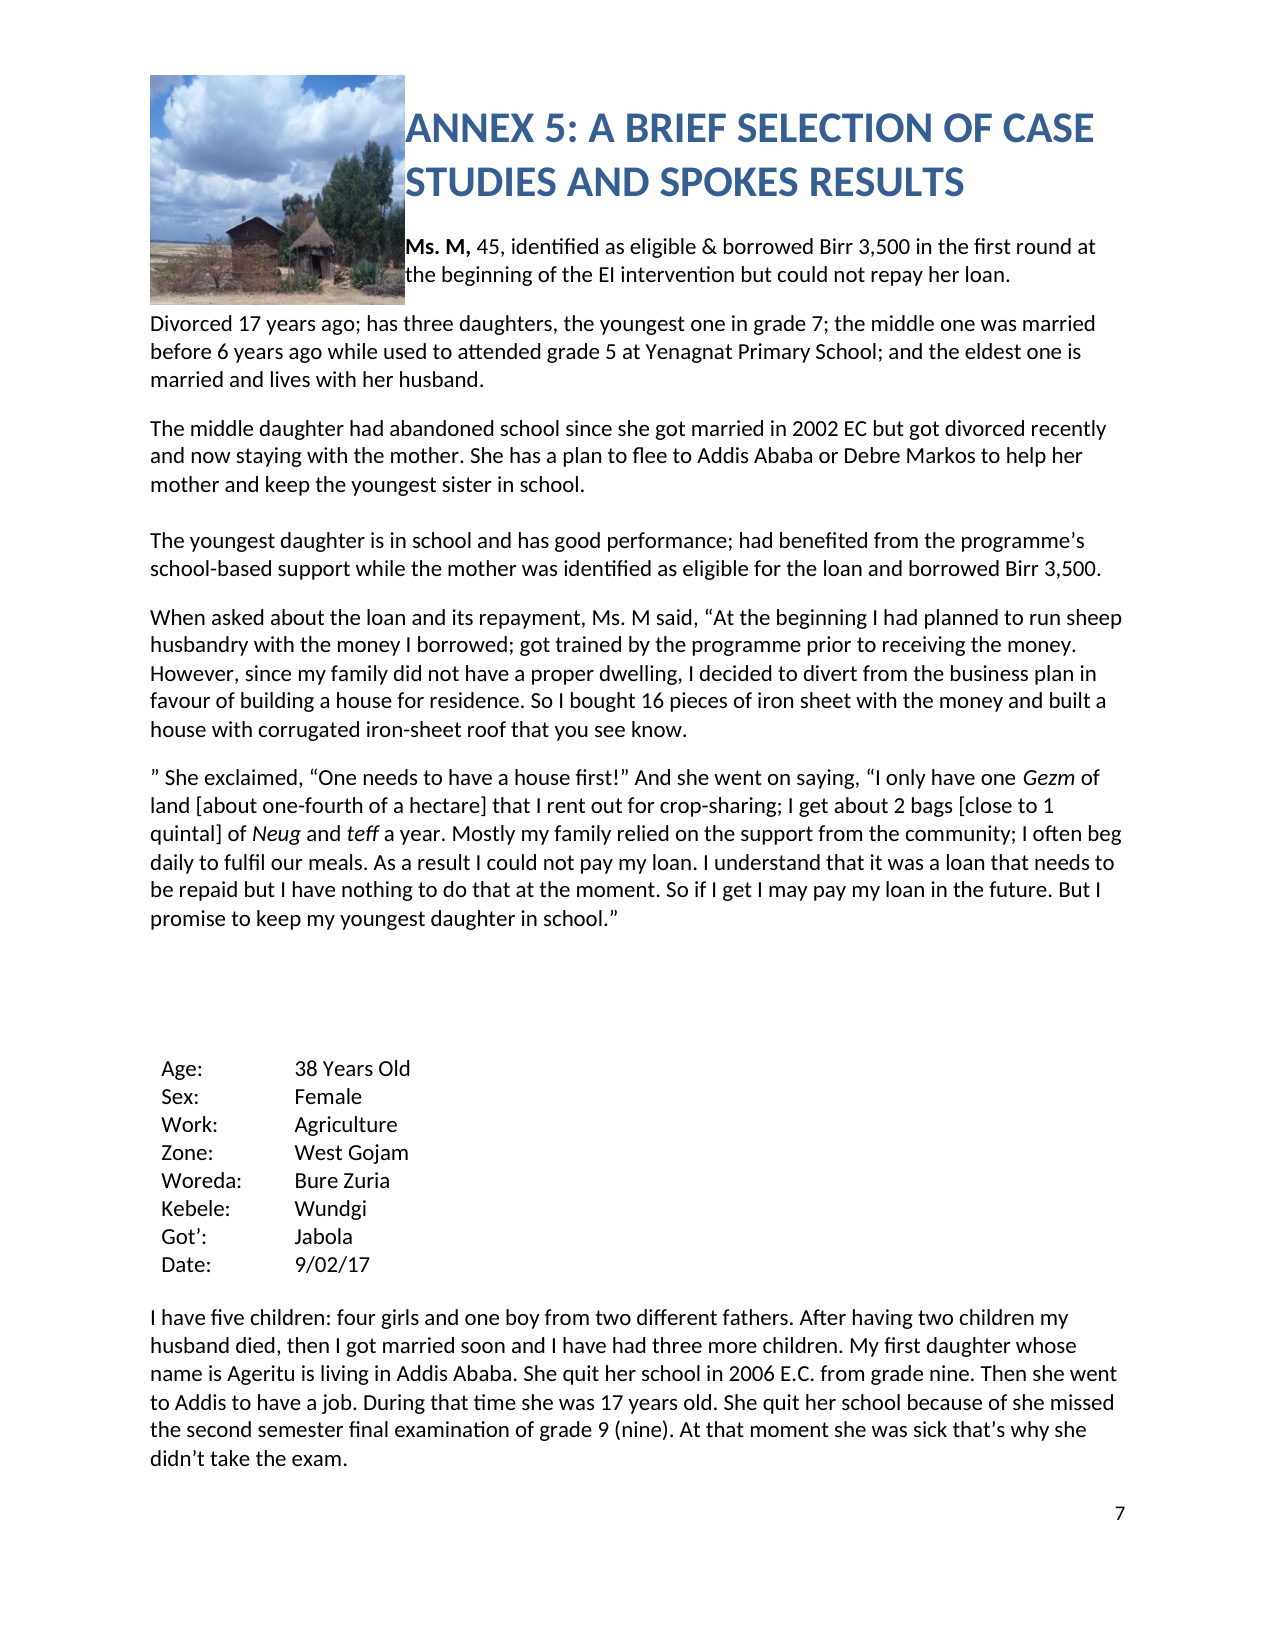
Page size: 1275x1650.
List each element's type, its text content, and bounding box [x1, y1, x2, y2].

table_cell 9/02/17 [283, 1251, 442, 1278]
text Divorced 17 years ago; has three daughters, the youngest one in grade 7; the middle one was married before 6 years ago while used to attended grade 5 at Yenagnat Primary School; and the eldest one is married and lives with her husband. [150, 309, 1125, 393]
table_cell Kebele: [150, 1195, 283, 1222]
table_cell Work: [150, 1110, 283, 1138]
text I have five children: four girls and one boy from two different fathers. After having two children my husband died, then I got married soon and I have had three more children. My first daughter whose name is Ageritu is living in Addis Ababa. She quit her school in 2006 E.C. from grade nine. Then she went to Addis to have a job. During that time she was 17 years old. She quit her school because of she missed the second semester final examination of grade 9 (nine). At that moment she was sick that’s why she didn’t take the exam. [150, 1303, 1125, 1472]
table_cell Sex: [150, 1083, 283, 1110]
text When asked about the loan and its repayment, Ms. M said, “At the beginning I had planned to run sheep husbandry with the money I borrowed; got trained by the programme prior to receiving the money. However, since my family did not have a proper dwelling, I decided to divert from the business plan in favour of building a house for residence. So I bought 16 pieces of iron sheet with the money and built a house with corrugated iron-sheet roof that you see know. [150, 603, 1125, 743]
table_cell Zone: [150, 1139, 283, 1166]
table_cell Got’: [150, 1223, 283, 1251]
text Ms. M, 45, identified as eligible & borrowed Birr 3,500 in the first round at the beginning of the EI intervention but could not repay her loan. [405, 232, 1125, 288]
table_header 38 Years Old [283, 1054, 442, 1082]
table_cell Bure Zuria [283, 1166, 442, 1194]
text The youngest daughter is in school and has good performance; had benefited from the programme’s school-based support while the mother was identified as eligible for the loan and borrowed Birr 3,500. [150, 526, 1125, 582]
text The middle daughter had abandoned school since she got married in 2002 EC but got divorced recently and now staying with the mother. She has a plan to flee to Addis Ababa or Debre Markos to help her mother and keep the youngest sister in school. [150, 414, 1125, 498]
table_cell Agriculture [283, 1110, 442, 1138]
table_cell Wundgi [283, 1195, 442, 1222]
table_cell Woreda: [150, 1166, 283, 1194]
table_cell West Gojam [283, 1139, 442, 1166]
table_cell Jabola [283, 1223, 442, 1251]
text ” She exclaimed, “One needs to have a house first!” And she went on saying, “I only have one Gezm of land [about one-fourth of a hectare] that I rent out for crop-sharing; I get about 2 bags [close to 1 quintal] of Neug and teff a year. Mostly my family relied on the support from the community; I often beg daily to fulfil our meals. As a result I could not pay my loan. I understand that it was a loan that needs to be repaid but I have nothing to do that at the moment. So if I get I may pay my loan in the future. But I promise to keep my youngest daughter in school.” [150, 763, 1125, 932]
table_header Age: [150, 1054, 283, 1082]
table_cell Date: [150, 1251, 283, 1278]
subtitle Annex 5: A BRIEF SELECTION OF CASE STUDIES AND SPOKES RESULTS [405, 100, 1125, 207]
table_cell Female [283, 1083, 442, 1110]
